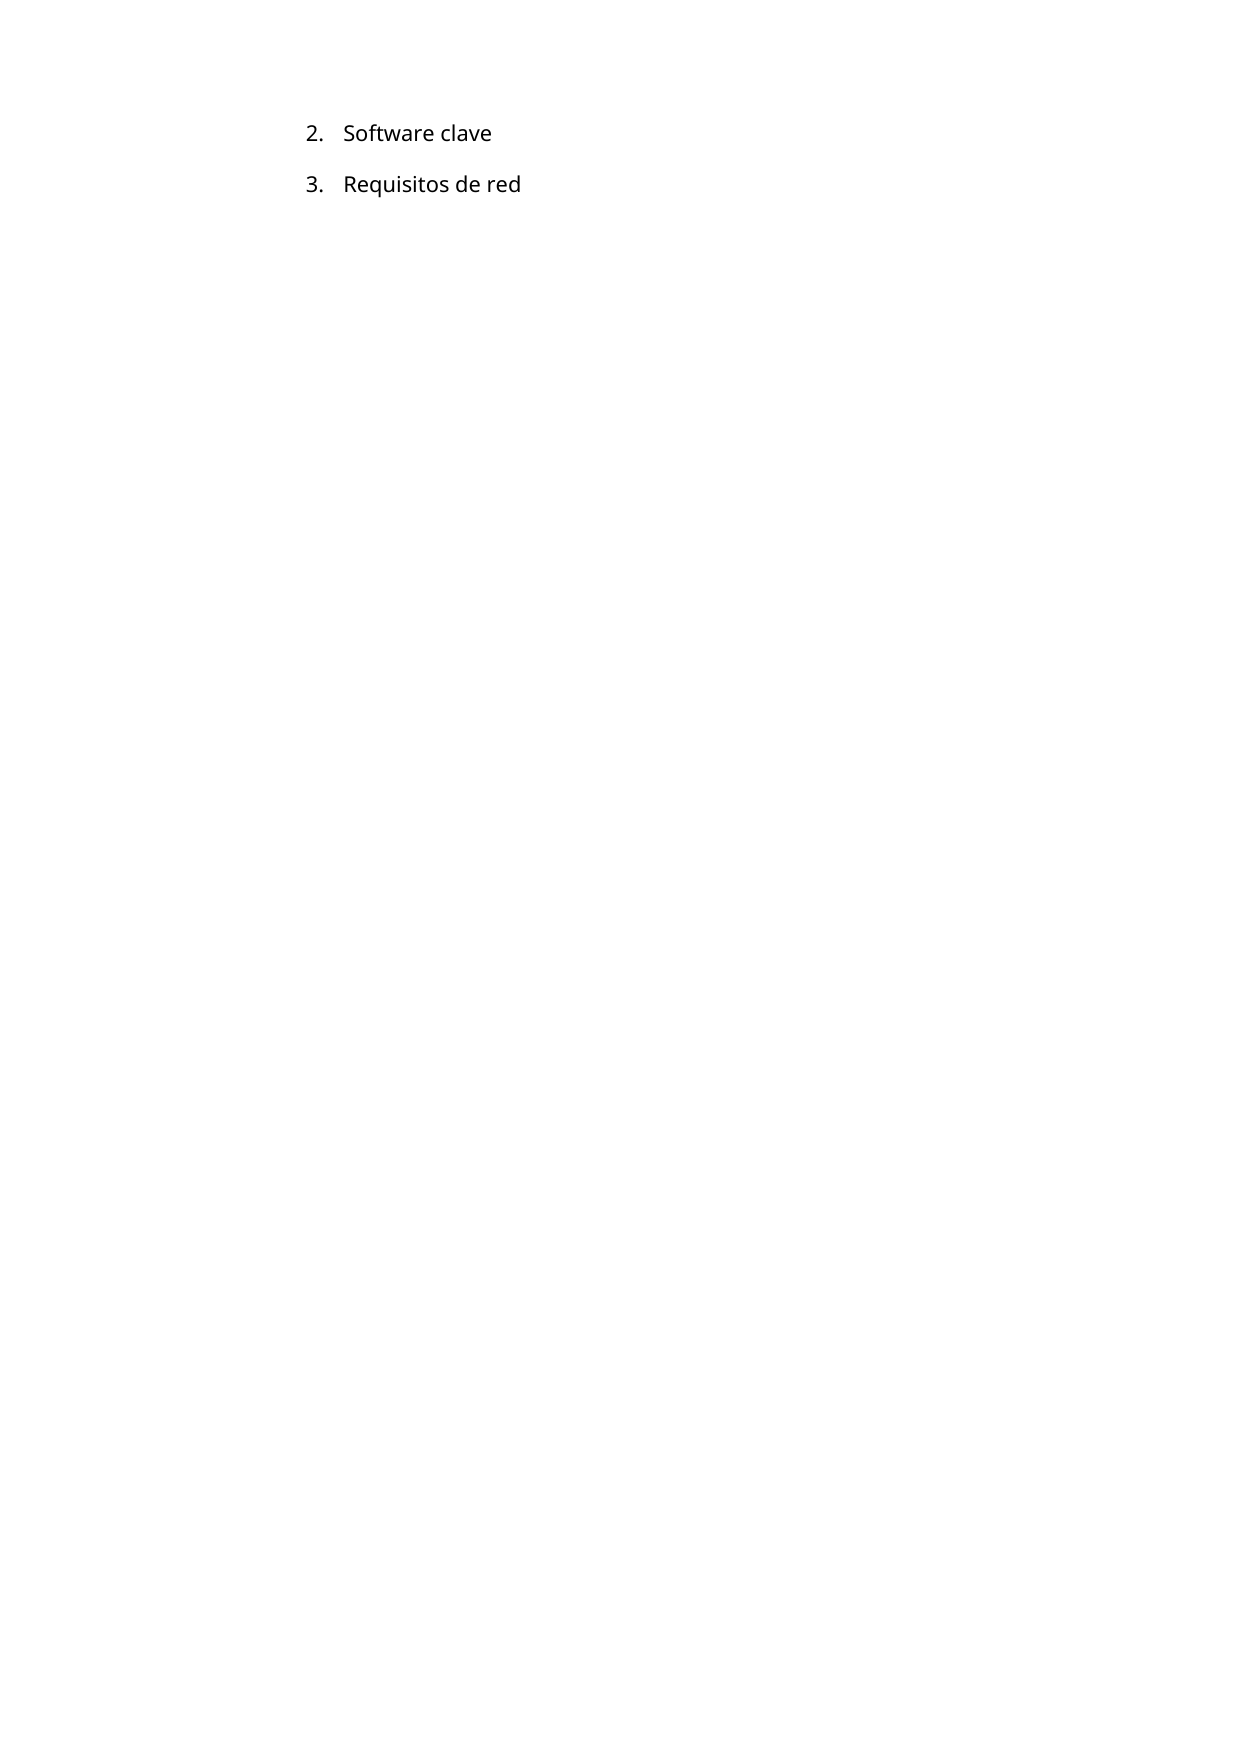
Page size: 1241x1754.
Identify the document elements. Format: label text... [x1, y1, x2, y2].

list Software clave [306, 118, 1122, 148]
list Requisitos de red [306, 169, 1122, 198]
